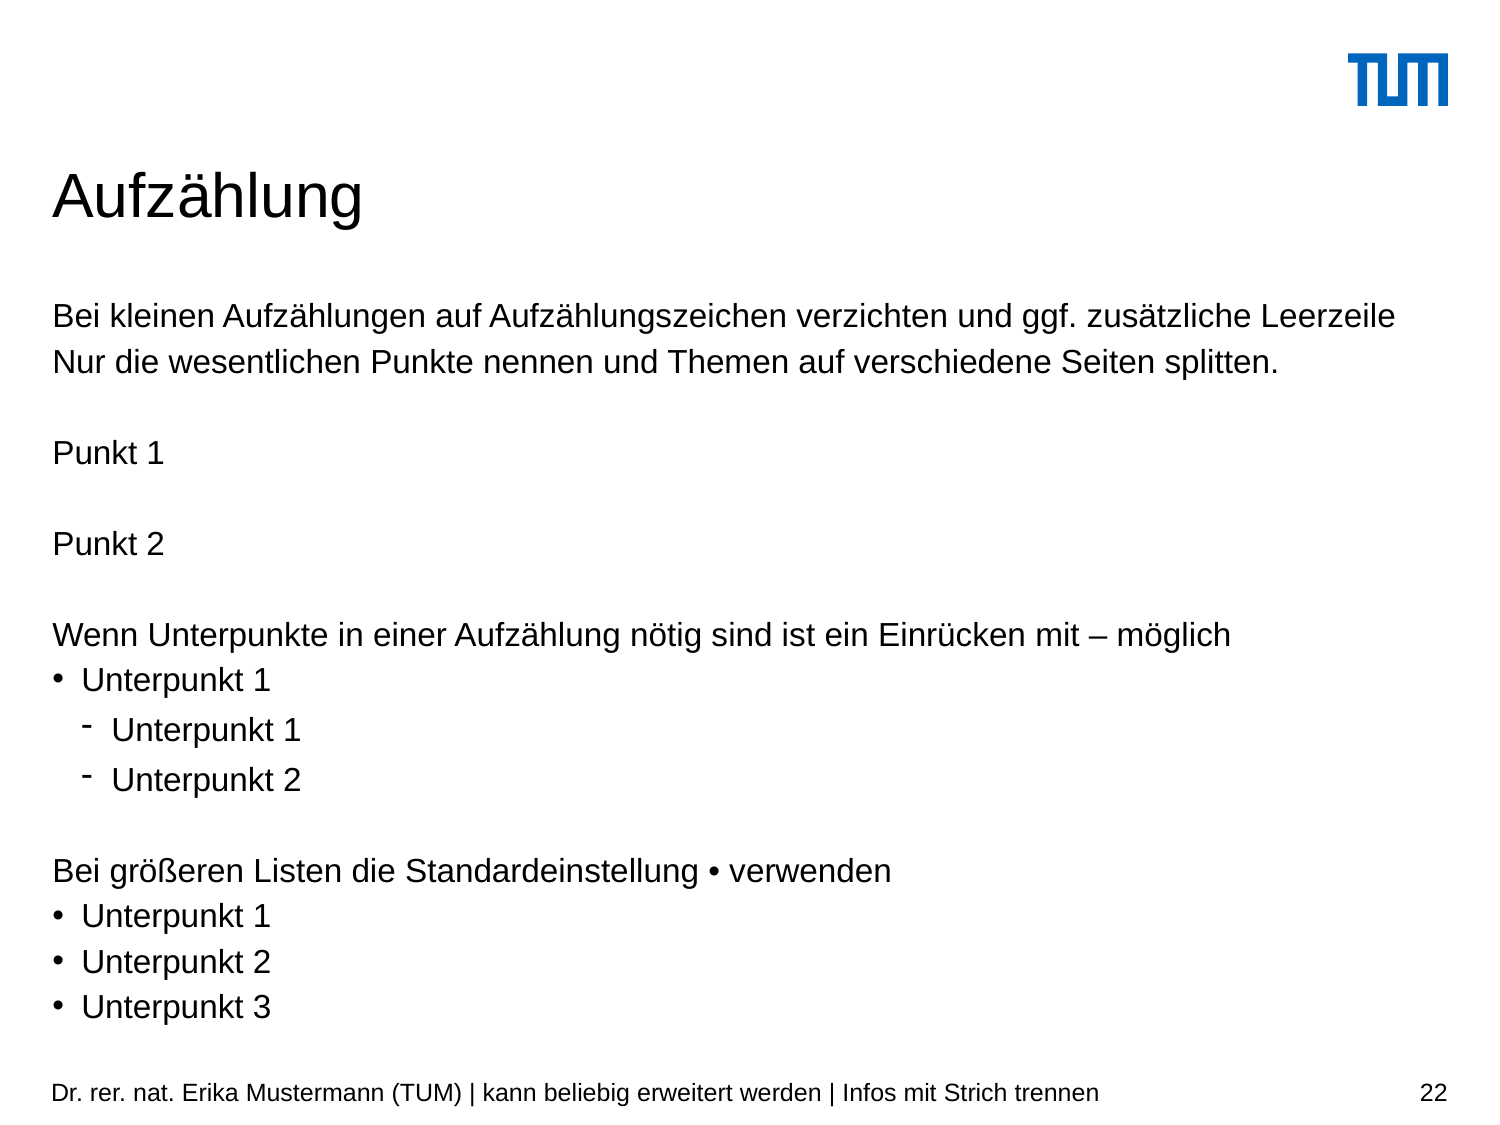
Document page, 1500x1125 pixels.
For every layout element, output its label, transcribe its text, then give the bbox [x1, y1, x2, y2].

footer Dr. rer. nat. Erika Mustermann (TUM) | kann beliebig erweitert werden | Infos mit Strich trennen [51, 1061, 1112, 1122]
slide_number [1112, 1061, 1448, 1122]
title Aufzählung [52, 163, 1449, 231]
list Bei kleinen Aufzählungen auf Aufzählungszeichen verzichten und ggf. zusätzliche Leerzeile Nur die wesentlichen Punkte nennen und Themen auf verschiedene Seiten splitten. Punkt 1 Punkt 2 Wenn Unterpunkte in einer Aufzählung nötig sind ist ein Einrücken mit – möglich Unterpunkt 1 Unterpunkt 1 Unterpunkt 2 Bei größeren Listen die Standardeinstellung • verwenden Unterpunkt 1 Unterpunkt 2 Unterpunkt 3 [52, 289, 1449, 1060]
